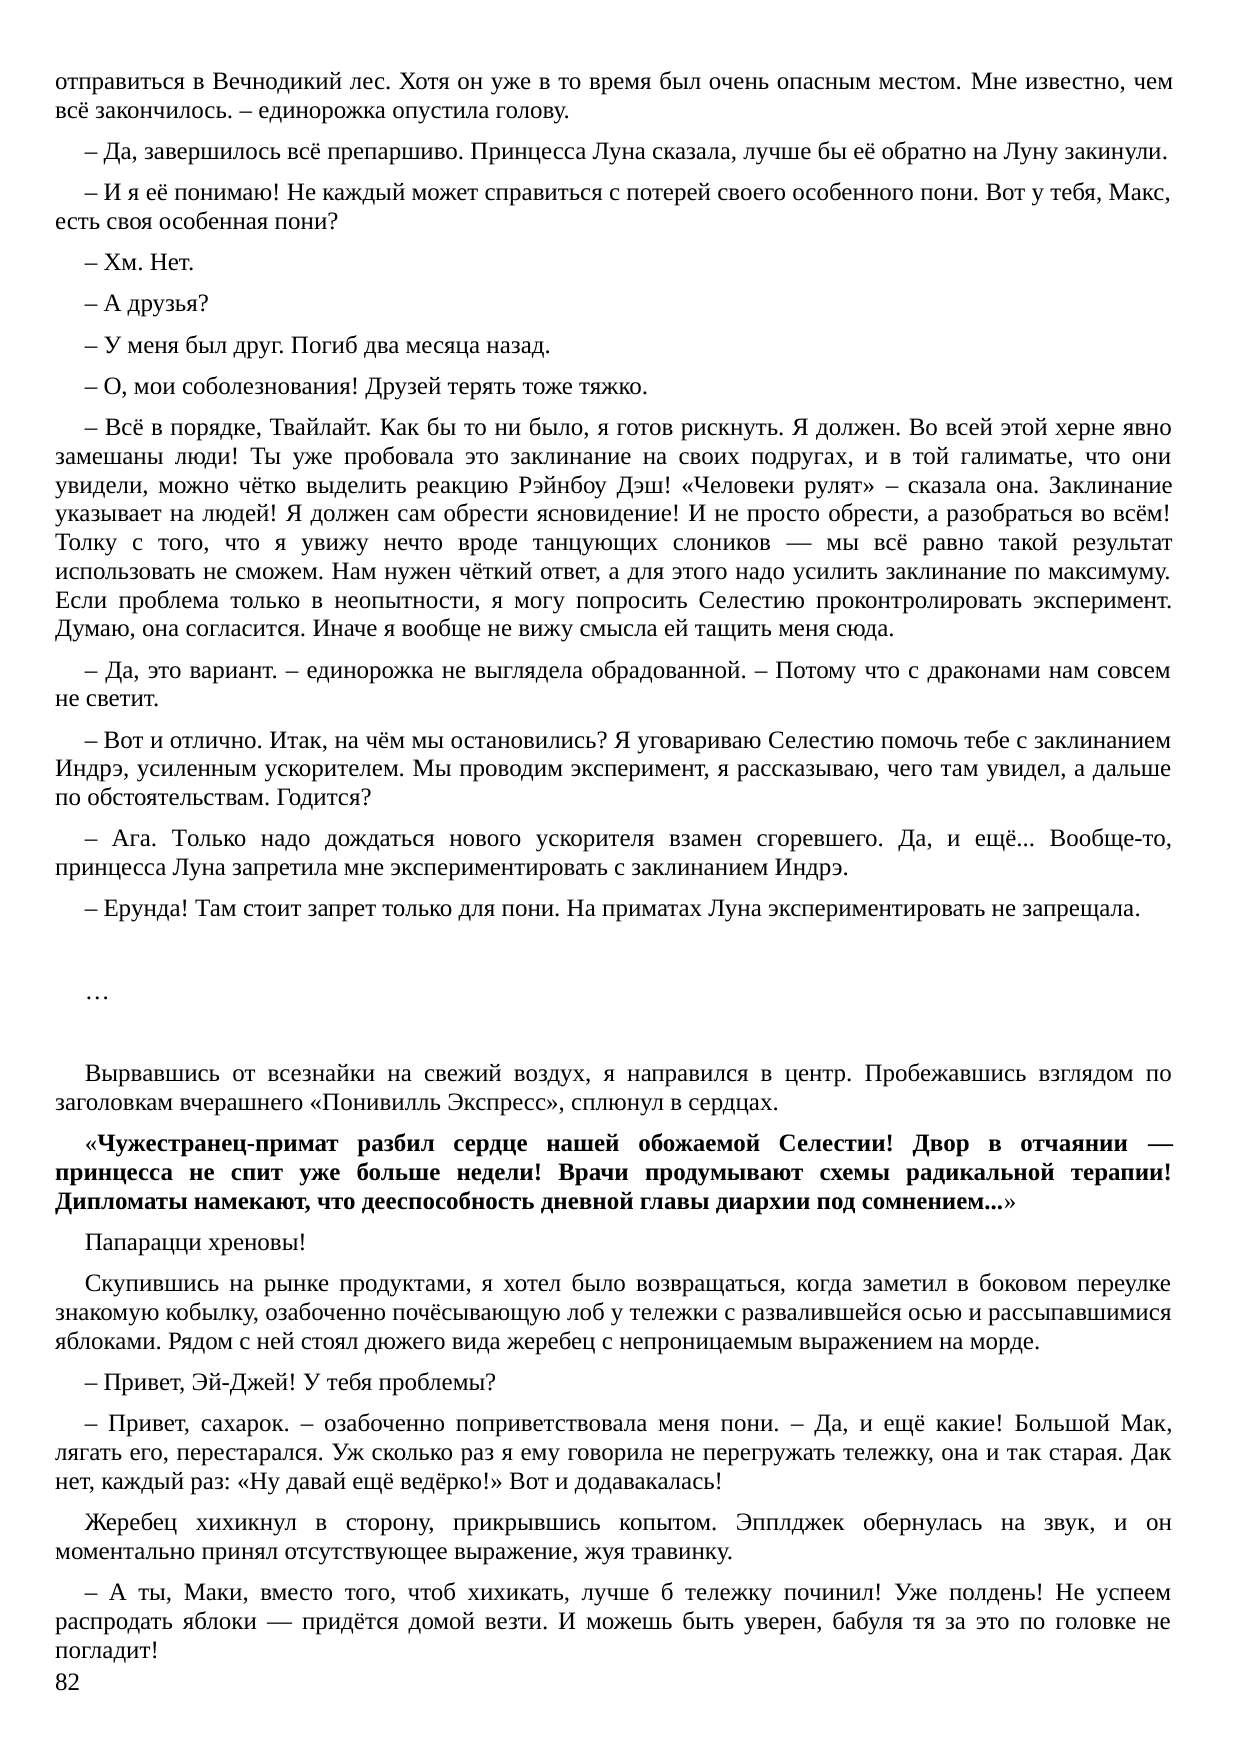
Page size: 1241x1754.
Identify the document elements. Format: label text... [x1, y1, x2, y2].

text – Ага. Только надо дождаться нового ускорителя взамен сгоревшего. Да, и ещё... Вообще-то, принцесса Луна запретила мне экспериментировать с заклинанием Индрэ. [55, 823, 1173, 881]
text – И я её понимаю! Не каждый может справиться с потерей своего особенного пони. Вот у тебя, Макс, есть своя особенная пони? [55, 177, 1173, 235]
text – Да, это вариант. – единорожка не выглядела обрадованной. – Потому что с драконами нам совсем не светит. [55, 655, 1173, 712]
text – Всё в порядке, Твайлайт. Как бы то ни было, я готов рискнуть. Я должен. Во всей этой херне явно замешаны люди! Ты уже пробовала это заклинание на своих подругах, и в той галиматье, что они увидели, можно чётко выделить реакцию Рэйнбоу Дэш! «Человеки рулят» – сказала она. Заклинание указывает на людей! Я должен сам обрести ясновидение! И не просто обрести, а разобраться во всём! Толку с того, что я увижу нечто вроде танцующих слоников — мы всё равно такой результат использовать не сможем. Нам нужен чёткий ответ, а для этого надо усилить заклинание по максимуму. Если проблема только в неопытности, я могу попросить Селестию проконтролировать эксперимент. Думаю, она согласится. Иначе я вообще не вижу смысла ей тащить меня сюда. [55, 412, 1173, 642]
text – Да, завершилось всё препаршиво. Принцесса Луна сказала, лучше бы её обратно на Луну закинули. [55, 136, 1173, 165]
text – О, мои соболезнования! Друзей терять тоже тяжко. [55, 371, 1173, 400]
text – У меня был друг. Погиб два месяца назад. [55, 330, 1173, 358]
text «Чужестранец-примат разбил сердце нашей обожаемой Селестии! Двор в отчаянии — принцесса не спит уже больше недели! Врачи продумывают схемы радикальной терапии! Дипломаты намекают, что дееспособность дневной главы диархии под сомнением...» [55, 1128, 1173, 1215]
text – А ты, Маки, вместо того, чтоб хихикать, лучше б тележку починил! Уже полдень! Не успеем распродать яблоки — придётся домой везти. И можешь быть уверен, бабуля тя за это по головке не погладит! [55, 1577, 1173, 1663]
text – Хм. Нет. [55, 247, 1173, 276]
text Скупившись на рынке продуктами, я хотел было возвращаться, когда заметил в боковом переулке знакомую кобылку, озабоченно почёсывающую лоб у тележки с развалившейся осью и рассыпавшимися яблоками. Рядом с ней стоял дюжего вида жеребец с непроницаемым выражением на морде. [55, 1268, 1173, 1355]
text – Привет, сахарок. – озабоченно поприветствовала меня пони. – Да, и ещё какие! Большой Мак, лягать его, перестарался. Уж сколько раз я ему говорила не перегружать тележку, она и так старая. Дак нет, каждый раз: «Ну давай ещё ведёрко!» Вот и додавакалась! [55, 1408, 1173, 1495]
text Вырвавшись от всезнайки на свежий воздух, я направился в центр. Пробежавшись взглядом по заголовкам вчерашнего «Понивилль Экспресс», сплюнул в сердцах. [55, 1058, 1173, 1116]
text – Ерунда! Там стоит запрет только для пони. На приматах Луна экспериментировать не запрещала. [55, 893, 1173, 922]
text … [55, 976, 1173, 1005]
text Жеребец хихикнул в сторону, прикрывшись копытом. Эпплджек обернулась на звук, и он моментально принял отсутствующее выражение, жуя травинку. [55, 1507, 1173, 1565]
text – Привет, Эй-Джей! У тебя проблемы? [55, 1367, 1173, 1396]
text отправиться в Вечнодикий лес. Хотя он уже в то время был очень опасным местом. Мне известно, чем всё закончилось. – единорожка опустила голову. [55, 66, 1173, 123]
text – А друзья? [55, 288, 1173, 317]
text – Вот и отлично. Итак, на чём мы остановились? Я уговариваю Селестию помочь тебе с заклинанием Индрэ, усиленным ускорителем. Мы проводим эксперимент, я рассказываю, чего там увидел, а дальше по обстоятельствам. Годится? [55, 725, 1173, 811]
text Папарацци хреновы! [55, 1227, 1173, 1256]
